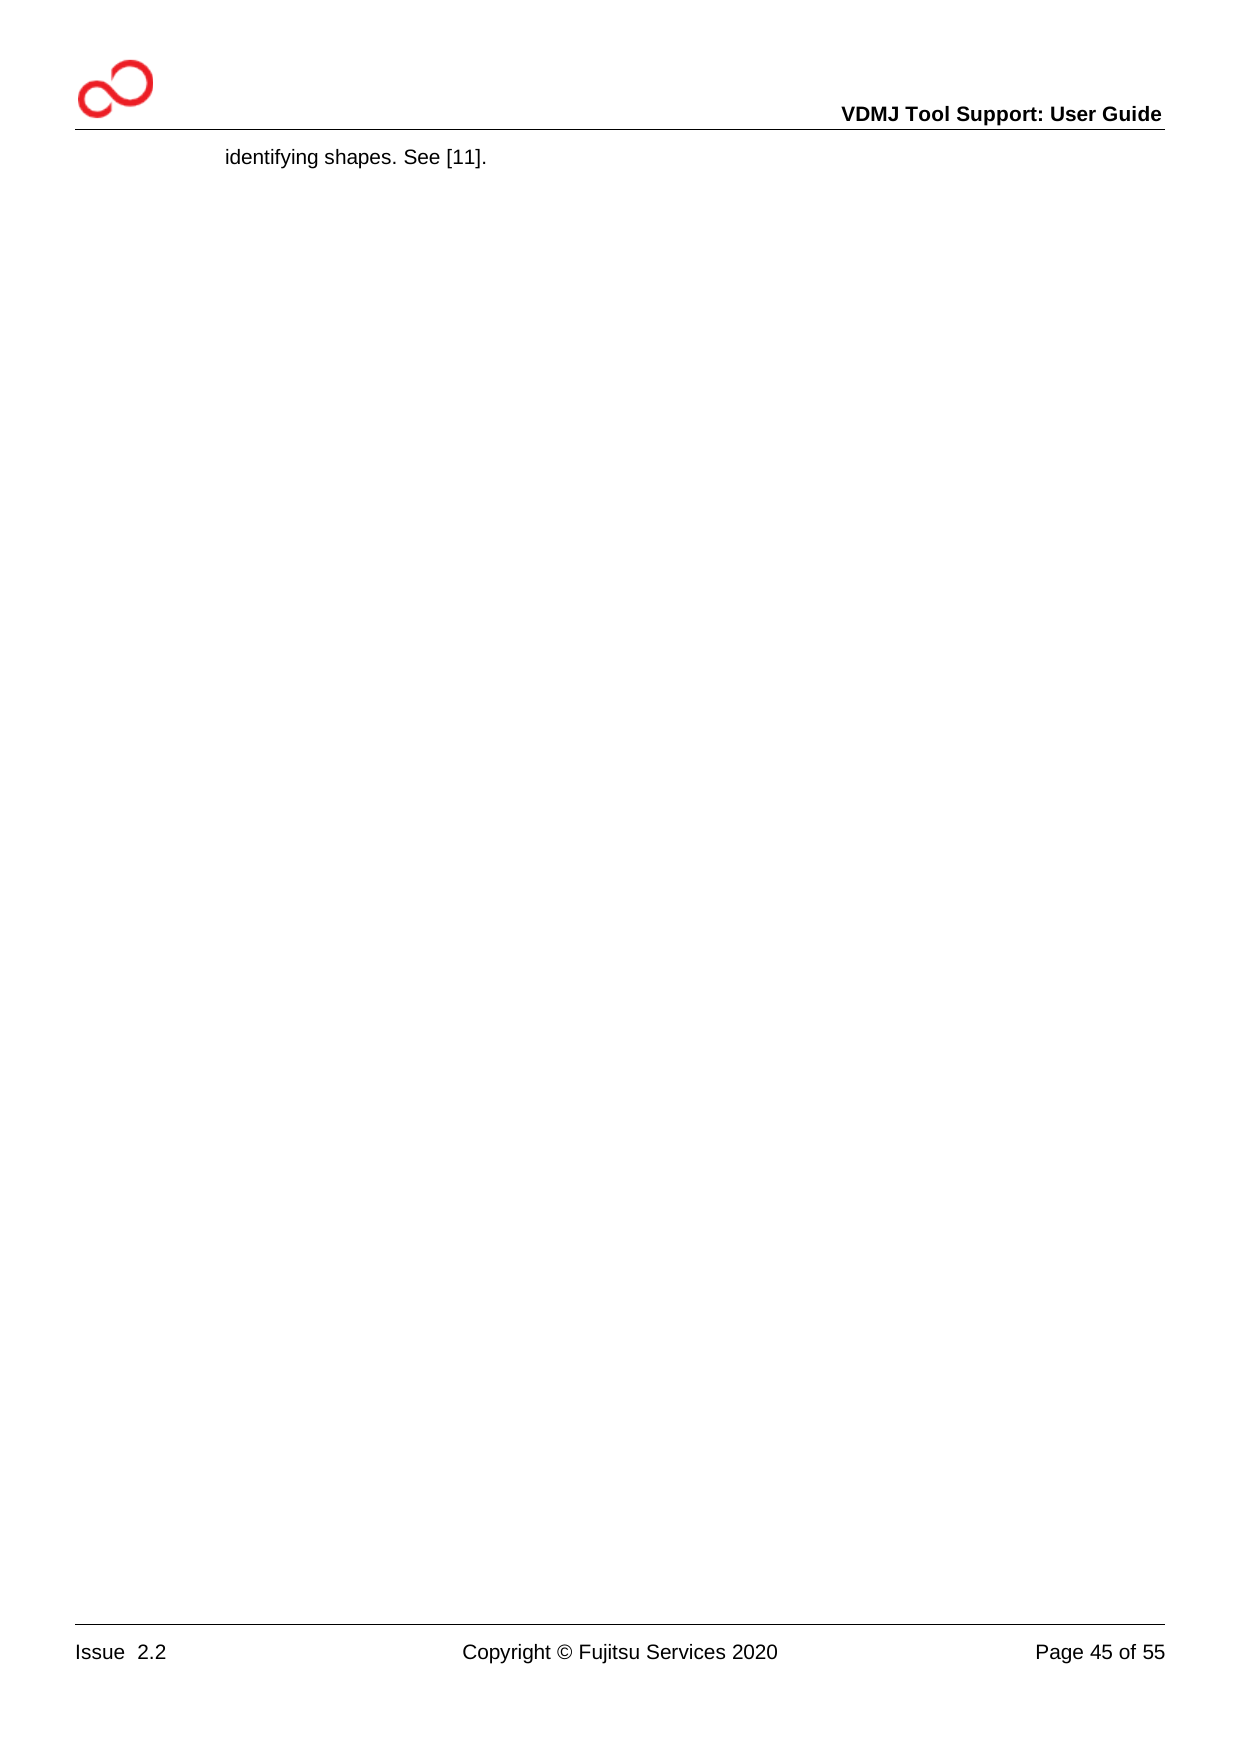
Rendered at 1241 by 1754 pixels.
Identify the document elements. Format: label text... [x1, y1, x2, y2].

text identifying shapes. See [11]. [225, 145, 1165, 169]
picture [78, 52, 153, 128]
